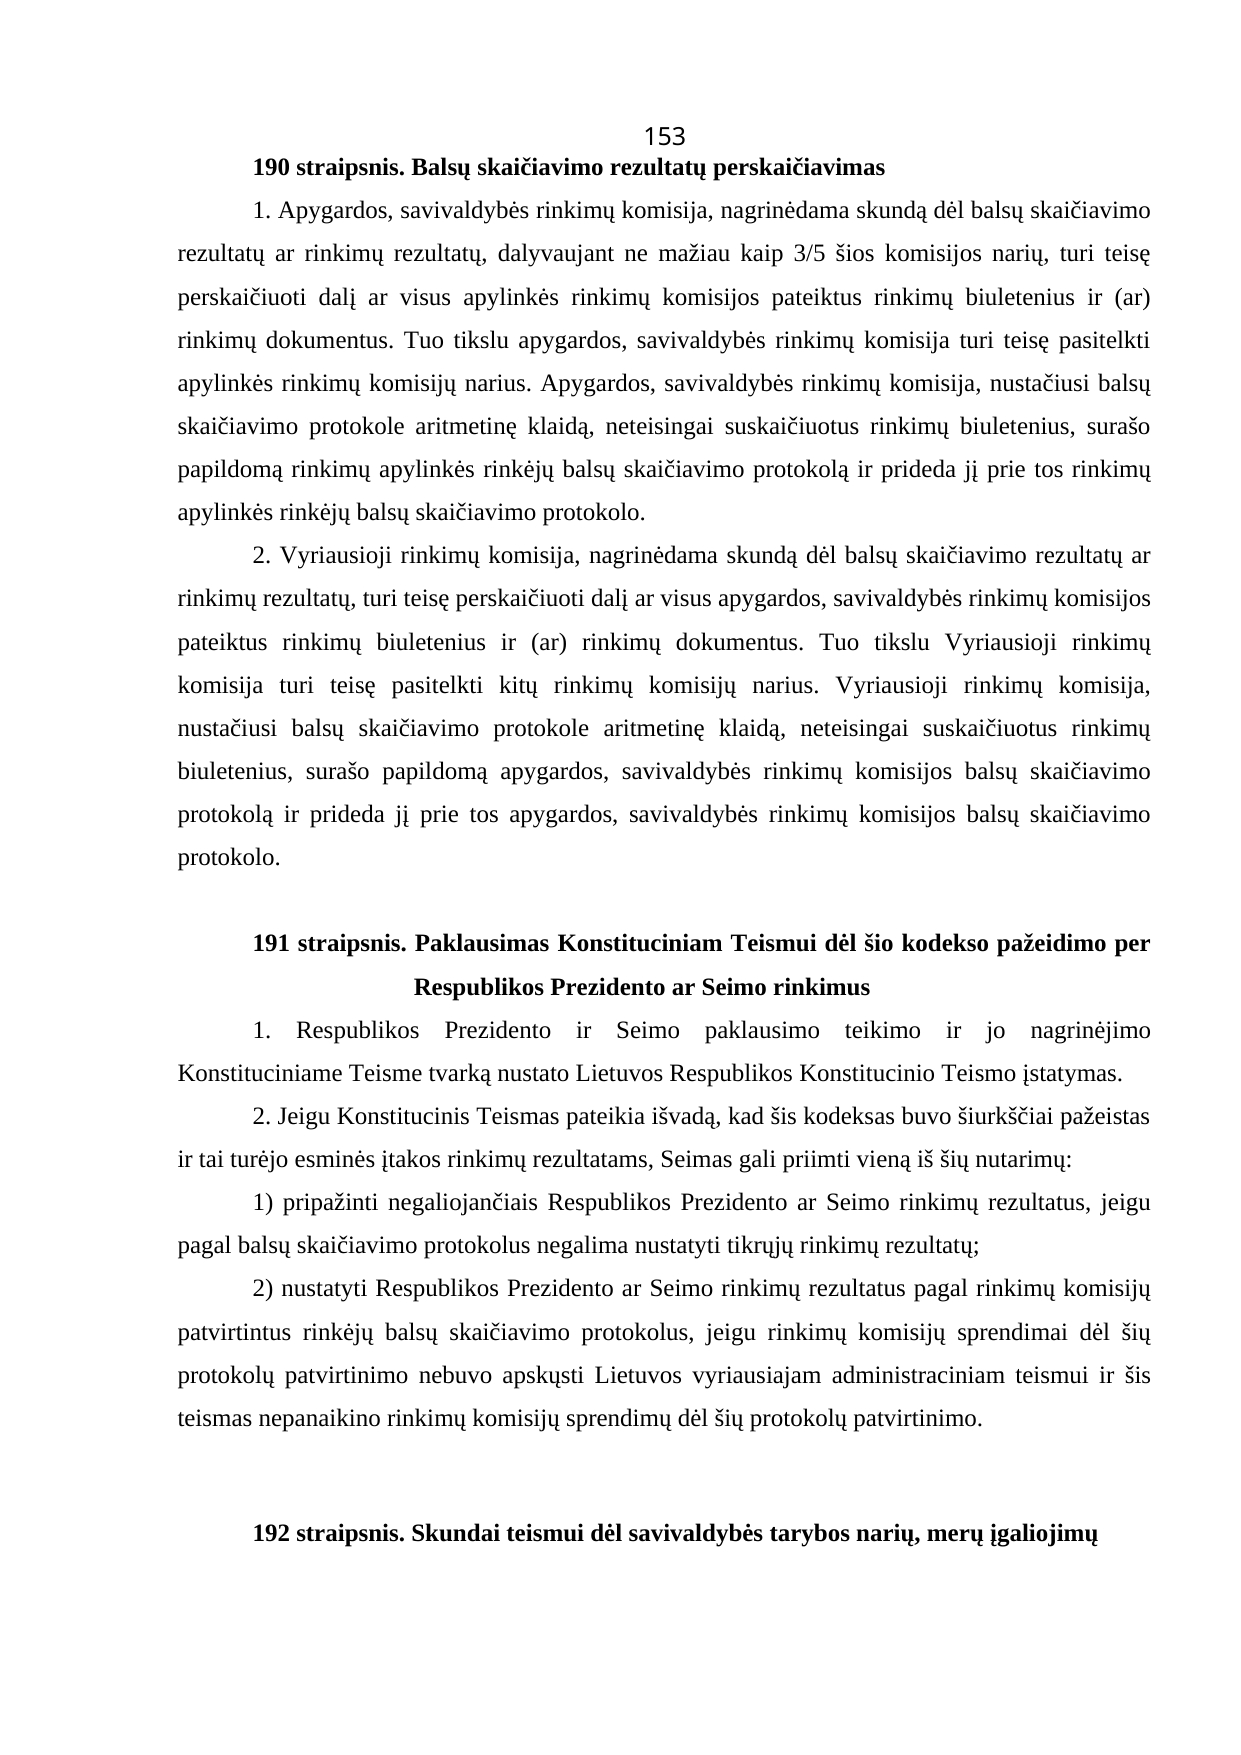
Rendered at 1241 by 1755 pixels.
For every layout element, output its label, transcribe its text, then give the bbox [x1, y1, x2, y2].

text 1. Apygardos, savivaldybės rinkimų komisija, nagrinėdama skundą dėl balsų skaičiavimo rezultatų ar rinkimų rezultatų, dalyvaujant ne mažiau kaip 3/5 šios komisijos narių, turi teisę perskaičiuoti dalį ar visus apylinkės rinkimų komisijos pateiktus rinkimų biuletenius ir (ar) rinkimų dokumentus. Tuo tikslu apygardos, savivaldybės rinkimų komisija turi teisę pasitelkti apylinkės rinkimų komisijų narius. Apygardos, savivaldybės rinkimų komisija, nustačiusi balsų skaičiavimo protokole aritmetinę klaidą, neteisingai suskaičiuotus rinkimų biuletenius, surašo papildomą rinkimų apylinkės rinkėjų balsų skaičiavimo protokolą ir prideda jį prie tos rinkimų apylinkės rinkėjų balsų skaičiavimo protokolo. [177, 195, 1152, 526]
text 2. Jeigu Konstitucinis Teismas pateikia išvadą, kad šis kodeksas buvo šiurkščiai pažeistas ir tai turėjo esminės įtakos rinkimų rezultatams, Seimas gali priimti vieną iš šių nutarimų: [177, 1101, 1152, 1173]
text 190 straipsnis. Balsų skaičiavimo rezultatų perskaičiavimas [177, 152, 1152, 181]
text 2. Vyriausioji rinkimų komisija, nagrinėdama skundą dėl balsų skaičiavimo rezultatų ar rinkimų rezultatų, turi teisę perskaičiuoti dalį ar visus apygardos, savivaldybės rinkimų komisijos pateiktus rinkimų biuletenius ir (ar) rinkimų dokumentus. Tuo tikslu Vyriausioji rinkimų komisija turi teisę pasitelkti kitų rinkimų komisijų narius. Vyriausioji rinkimų komisija, nustačiusi balsų skaičiavimo protokole aritmetinę klaidą, neteisingai suskaičiuotus rinkimų biuletenius, surašo papildomą apygardos, savivaldybės rinkimų komisijos balsų skaičiavimo protokolą ir prideda jį prie tos apygardos, savivaldybės rinkimų komisijos balsų skaičiavimo protokolo. [177, 540, 1152, 871]
text 2) nustatyti Respublikos Prezidento ar Seimo rinkimų rezultatus pagal rinkimų komisijų patvirtintus rinkėjų balsų skaičiavimo protokolus, jeigu rinkimų komisijų sprendimai dėl šių protokolų patvirtinimo nebuvo apskųsti Lietuvos vyriausiajam administraciniam teismui ir šis teismas nepanaikino rinkimų komisijų sprendimų dėl šių protokolų patvirtinimo. [177, 1273, 1152, 1432]
text 192 straipsnis. Skundai teismui dėl savivaldybės tarybos narių, merų įgaliojimų [177, 1518, 1152, 1547]
text 191 straipsnis. Paklausimas Konstituciniam Teismui dėl šio kodekso pažeidimo per Respublikos Prezidento ar Seimo rinkimus [252, 928, 1152, 1000]
text 1. Respublikos Prezidento ir Seimo paklausimo teikimo ir jo nagrinėjimo Konstituciniame Teisme tvarką nustato Lietuvos Respublikos Konstitucinio Teismo įstatymas. [177, 1015, 1152, 1087]
text 1) pripažinti negaliojančiais Respublikos Prezidento ar Seimo rinkimų rezultatus, jeigu pagal balsų skaičiavimo protokolus negalima nustatyti tikrųjų rinkimų rezultatų; [177, 1187, 1152, 1259]
